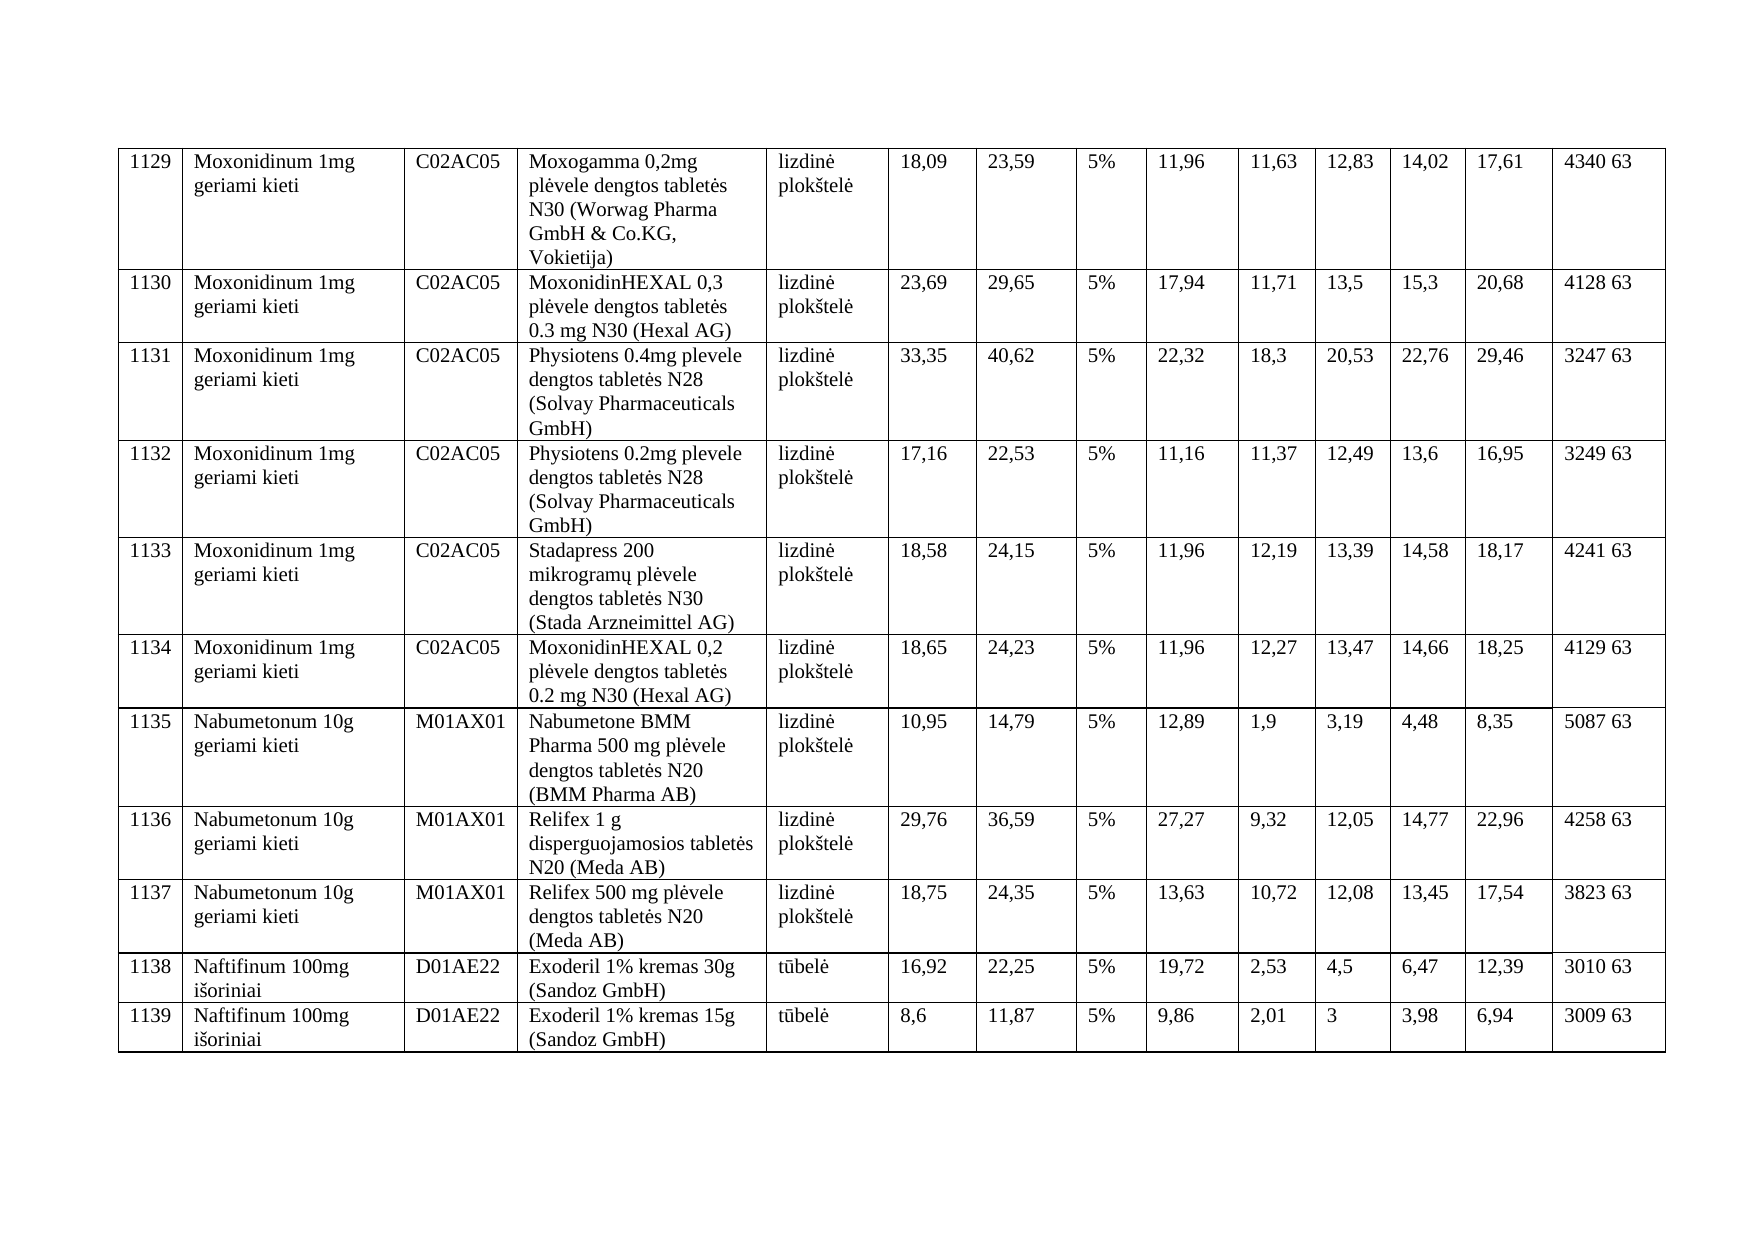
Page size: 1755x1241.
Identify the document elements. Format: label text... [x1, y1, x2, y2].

table_cell C02AC05 [405, 635, 517, 707]
table_cell 4258 63 [1553, 807, 1665, 879]
table_cell D01AE22 [405, 954, 517, 1002]
table_cell 17,61 [1466, 149, 1552, 269]
table_cell 12,08 [1316, 880, 1390, 952]
table_cell 13,45 [1391, 880, 1465, 952]
table_cell 3249 63 [1553, 441, 1665, 537]
table_cell 36,59 [977, 807, 1076, 879]
table_cell Moxonidinum 1mg geriami kieti [183, 635, 404, 707]
table_cell 12,19 [1239, 538, 1315, 634]
table_cell MoxonidinHEXAL 0,2 plėvele dengtos tabletės 0.2 mg N30 (Hexal AG) [518, 635, 766, 707]
table_cell 3009 63 [1553, 1003, 1665, 1051]
table_cell 24,35 [977, 880, 1076, 952]
table_cell 14,02 [1391, 149, 1465, 269]
table_cell 18,75 [889, 880, 976, 952]
table_cell 4241 63 [1553, 538, 1665, 634]
table_cell 13,6 [1391, 441, 1465, 537]
table_cell 23,59 [977, 149, 1076, 269]
table_cell 9,86 [1147, 1003, 1238, 1051]
table_cell 22,53 [977, 441, 1076, 537]
table_cell 16,95 [1466, 441, 1552, 537]
table_cell 4340 63 [1553, 149, 1665, 269]
table_cell 12,49 [1316, 441, 1390, 537]
table_cell 1134 [119, 635, 182, 707]
table_cell 11,16 [1147, 441, 1238, 537]
table_cell C02AC05 [405, 538, 517, 634]
table_cell tūbelė [767, 954, 888, 1002]
table_cell 5% [1077, 441, 1146, 537]
table_cell 1,9 [1239, 709, 1315, 806]
table_cell 24,23 [977, 635, 1076, 707]
table_cell 10,95 [889, 709, 976, 806]
table_cell 1131 [119, 343, 182, 439]
table_cell 8,35 [1466, 709, 1552, 806]
table_cell 6,47 [1391, 954, 1465, 1002]
table_cell C02AC05 [405, 343, 517, 439]
table_cell Moxonidinum 1mg geriami kieti [183, 149, 404, 269]
table_cell 10,72 [1239, 880, 1315, 952]
table_cell 20,53 [1316, 343, 1390, 439]
table_cell 5% [1077, 954, 1146, 1002]
table_cell 5% [1077, 343, 1146, 439]
table_cell Nabumetonum 10g geriami kieti [183, 807, 404, 879]
table_cell 11,96 [1147, 538, 1238, 634]
table_cell 12,89 [1147, 709, 1238, 806]
table_cell lizdinė plokštelė [767, 709, 888, 806]
table_cell 1129 [119, 149, 182, 269]
table_cell 27,27 [1147, 807, 1238, 879]
table_cell 5087 63 [1553, 708, 1665, 806]
table_cell 33,35 [889, 343, 976, 439]
table_cell 22,76 [1391, 343, 1465, 439]
table_cell lizdinė plokštelė [767, 441, 888, 537]
table_cell C02AC05 [405, 270, 517, 342]
table_cell 4128 63 [1553, 270, 1665, 342]
table_cell 13,47 [1316, 635, 1390, 707]
table_cell 17,54 [1466, 880, 1552, 952]
table_cell Moxogamma 0,2mg plėvele dengtos tabletės N30 (Worwag Pharma GmbH & Co.KG, Vokietija) [518, 149, 766, 269]
table_cell M01AX01 [405, 807, 517, 879]
table_cell 11,37 [1239, 441, 1315, 537]
table_cell 18,09 [889, 149, 976, 269]
table_cell 1136 [119, 807, 182, 879]
table_cell 11,96 [1147, 635, 1238, 707]
table_cell 11,71 [1239, 270, 1315, 342]
table_cell 14,77 [1391, 807, 1465, 879]
table_cell Nabumetone BMM Pharma 500 mg plėvele dengtos tabletės N20 (BMM Pharma AB) [518, 709, 766, 806]
table_cell 12,83 [1316, 149, 1390, 269]
table_cell 1138 [119, 954, 182, 1002]
table_cell 11,87 [977, 1003, 1076, 1051]
table_cell Exoderil 1% kremas 15g (Sandoz GmbH) [518, 1003, 766, 1051]
table_cell M01AX01 [405, 709, 517, 806]
table_cell 3010 63 [1553, 953, 1665, 1002]
table_cell 1137 [119, 880, 182, 952]
table_cell 19,72 [1147, 954, 1238, 1002]
table_cell 12,39 [1466, 954, 1552, 1002]
table_cell 17,16 [889, 441, 976, 537]
table_cell 40,62 [977, 343, 1076, 439]
table_cell 29,76 [889, 807, 976, 879]
table_cell 1132 [119, 441, 182, 537]
table_cell lizdinė plokštelė [767, 270, 888, 342]
table_cell 1133 [119, 538, 182, 634]
table_cell C02AC05 [405, 149, 517, 269]
table_cell 4129 63 [1553, 635, 1665, 707]
table_cell 24,15 [977, 538, 1076, 634]
table_cell 3247 63 [1553, 343, 1665, 439]
table_cell lizdinė plokštelė [767, 149, 888, 269]
table_cell 20,68 [1466, 270, 1552, 342]
table_cell 17,94 [1147, 270, 1238, 342]
table_cell 5% [1077, 635, 1146, 707]
table_cell lizdinė plokštelė [767, 635, 888, 707]
table_cell 5% [1077, 709, 1146, 806]
table_cell MoxonidinHEXAL 0,3 plėvele dengtos tabletės 0.3 mg N30 (Hexal AG) [518, 270, 766, 342]
table_cell Stadapress 200 mikrogramų plėvele dengtos tabletės N30 (Stada Arzneimittel AG) [518, 538, 766, 634]
table_cell Moxonidinum 1mg geriami kieti [183, 441, 404, 537]
table_cell 5% [1077, 880, 1146, 952]
table_cell 4,5 [1316, 954, 1390, 1002]
table_cell 13,39 [1316, 538, 1390, 634]
table_cell 3823 63 [1553, 880, 1665, 952]
table_cell Relifex 500 mg plėvele dengtos tabletės N20 (Meda AB) [518, 880, 766, 952]
table_cell 13,63 [1147, 880, 1238, 952]
table_cell 16,92 [889, 954, 976, 1002]
table_cell lizdinė plokštelė [767, 807, 888, 879]
table_cell Nabumetonum 10g geriami kieti [183, 880, 404, 952]
table_cell 14,79 [977, 709, 1076, 806]
table_cell 2,01 [1239, 1003, 1315, 1051]
table_cell 4,48 [1391, 709, 1465, 806]
table_cell 2,53 [1239, 954, 1315, 1002]
table_cell 29,65 [977, 270, 1076, 342]
table_cell 3,19 [1316, 709, 1390, 806]
table_cell 6,94 [1466, 1003, 1552, 1051]
table_cell 14,66 [1391, 635, 1465, 707]
table_cell lizdinė plokštelė [767, 880, 888, 952]
table_cell 5% [1077, 270, 1146, 342]
table_cell 18,58 [889, 538, 976, 634]
table_cell Moxonidinum 1mg geriami kieti [183, 343, 404, 439]
table_cell 14,58 [1391, 538, 1465, 634]
table_cell 29,46 [1466, 343, 1552, 439]
table_cell 18,65 [889, 635, 976, 707]
table_cell 5% [1077, 807, 1146, 879]
table_cell 3 [1316, 1003, 1390, 1051]
table_cell 3,98 [1391, 1003, 1465, 1051]
table_cell Moxonidinum 1mg geriami kieti [183, 538, 404, 634]
table_cell 15,3 [1391, 270, 1465, 342]
table_cell 5% [1077, 149, 1146, 269]
table_cell 18,3 [1239, 343, 1315, 439]
table_cell Physiotens 0.4mg plevele dengtos tabletės N28 (Solvay Pharmaceuticals GmbH) [518, 343, 766, 439]
table_cell 23,69 [889, 270, 976, 342]
table_cell Naftifinum 100mg išoriniai [183, 954, 404, 1002]
table_cell 11,63 [1239, 149, 1315, 269]
table_cell 8,6 [889, 1003, 976, 1051]
table_cell 18,17 [1466, 538, 1552, 634]
table_cell 5% [1077, 1003, 1146, 1051]
table_cell Naftifinum 100mg išoriniai [183, 1003, 404, 1051]
table_cell 13,5 [1316, 270, 1390, 342]
table_cell Physiotens 0.2mg plevele dengtos tabletės N28 (Solvay Pharmaceuticals GmbH) [518, 441, 766, 537]
table_cell lizdinė plokštelė [767, 343, 888, 439]
table_cell 22,96 [1466, 807, 1552, 879]
table_cell 5% [1077, 538, 1146, 634]
table_cell C02AC05 [405, 441, 517, 537]
table_cell M01AX01 [405, 880, 517, 952]
table_cell 12,27 [1239, 635, 1315, 707]
table_cell 12,05 [1316, 807, 1390, 879]
table_cell tūbelė [767, 1003, 888, 1051]
table_cell Nabumetonum 10g geriami kieti [183, 709, 404, 806]
table_cell 1135 [119, 709, 182, 806]
table_cell lizdinė plokštelė [767, 538, 888, 634]
table_cell 11,96 [1147, 149, 1238, 269]
table_cell Moxonidinum 1mg geriami kieti [183, 270, 404, 342]
table_cell 1130 [119, 270, 182, 342]
table_cell D01AE22 [405, 1003, 517, 1051]
table_cell 18,25 [1466, 635, 1552, 707]
table_cell 22,32 [1147, 343, 1238, 439]
table_cell 1139 [119, 1003, 182, 1051]
table_cell Relifex 1 g disperguojamosios tabletės N20 (Meda AB) [518, 807, 766, 879]
table_cell Exoderil 1% kremas 30g (Sandoz GmbH) [518, 954, 766, 1002]
table_cell 22,25 [977, 954, 1076, 1002]
table_cell 9,32 [1239, 807, 1315, 879]
